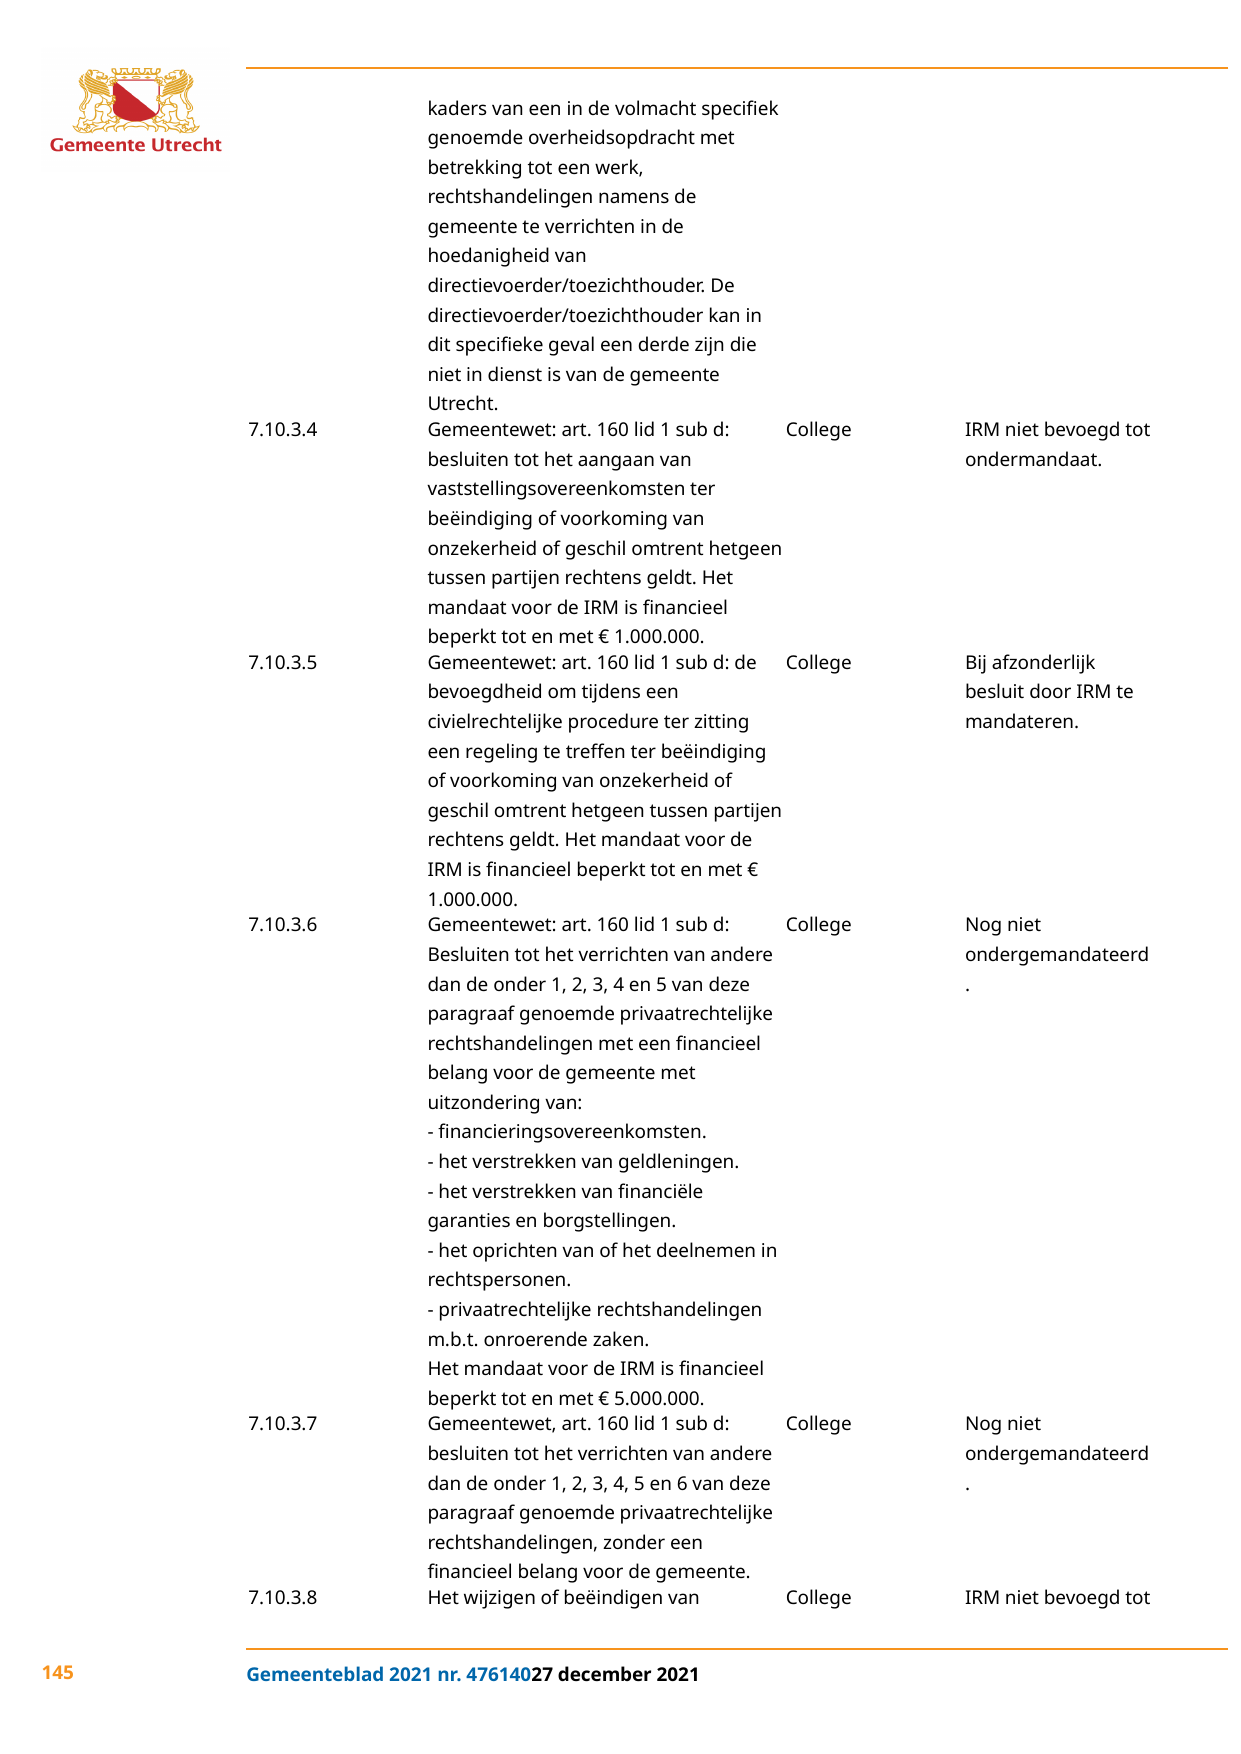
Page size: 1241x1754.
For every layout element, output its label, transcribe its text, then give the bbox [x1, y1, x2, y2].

table_cell College [786, 912, 965, 1411]
table_cell College [786, 1411, 965, 1584]
table_cell [248, 95, 427, 416]
table_cell Gemeentewet: art. 160 lid 1 sub d: besluiten tot het aangaan van vaststellingsovereenkomsten ter beëindiging of voorkoming van onzekerheid of geschil omtrent hetgeen tussen partijen rechtens geldt. Het mandaat voor de IRM is financieel beperkt tot en met € 1.000.000. [427, 416, 786, 649]
table_cell Het wijzigen of beëindigen van [427, 1584, 786, 1610]
table_cell Gemeentewet: art. 160 lid 1 sub d: de bevoegdheid om tijdens een civielrechtelijke procedure ter zitting een regeling te treffen ter beëindiging of voorkoming van onzekerheid of geschil omtrent hetgeen tussen partijen rechtens geldt. Het mandaat voor de IRM is financieel beperkt tot en met € 1.000.000. [427, 649, 786, 912]
table_cell Nog niet ondergemandateerd. [965, 1411, 1152, 1584]
table_cell 7.10.3.6 [248, 912, 427, 1411]
table_cell kaders van een in de volmacht specifiek genoemde overheidsopdracht met betrekking tot een werk, rechtshandelingen namens de gemeente te verrichten in de hoedanigheid van directievoerder/toezichthouder. De directievoerder/toezichthouder kan in dit specifieke geval een derde zijn die niet in dienst is van de gemeente Utrecht. [427, 95, 786, 416]
table_cell College [786, 649, 965, 912]
table_cell IRM niet bevoegd tot [965, 1584, 1152, 1610]
table_cell Gemeentewet: art. 160 lid 1 sub d: Besluiten tot het verrichten van andere dan de onder 1, 2, 3, 4 en 5 van deze paragraaf genoemde privaatrechtelijke rechtshandelingen met een financieel belang voor de gemeente met uitzondering van: - financieringsovereenkomsten. - het verstrekken van geldleningen. - het verstrekken van financiële garanties en borgstellingen. - het oprichten van of het deelnemen in rechtspersonen. - privaatrechtelijke rechtshandelingen m.b.t. onroerende zaken. Het mandaat voor de IRM is financieel beperkt tot en met € 5.000.000. [427, 912, 786, 1411]
table_cell 7.10.3.7 [248, 1411, 427, 1584]
table_cell 7.10.3.4 [248, 416, 427, 649]
table_cell Gemeentewet, art. 160 lid 1 sub d: besluiten tot het verrichten van andere dan de onder 1, 2, 3, 4, 5 en 6 van deze paragraaf genoemde privaatrechtelijke rechtshandelingen, zonder een financieel belang voor de gemeente. [427, 1411, 786, 1584]
table_cell Bij afzonderlijk besluit door IRM te mandateren. [965, 649, 1152, 912]
table_cell Nog niet ondergemandateerd. [965, 912, 1152, 1411]
table_cell College [786, 416, 965, 649]
table_cell [786, 95, 965, 416]
table_cell [965, 95, 1152, 416]
table_cell 7.10.3.8 [248, 1584, 427, 1610]
table_cell IRM niet bevoegd tot ondermandaat. [965, 416, 1152, 649]
table_cell 7.10.3.5 [248, 649, 427, 912]
picture [41, 47, 231, 172]
table_cell College [786, 1584, 965, 1610]
